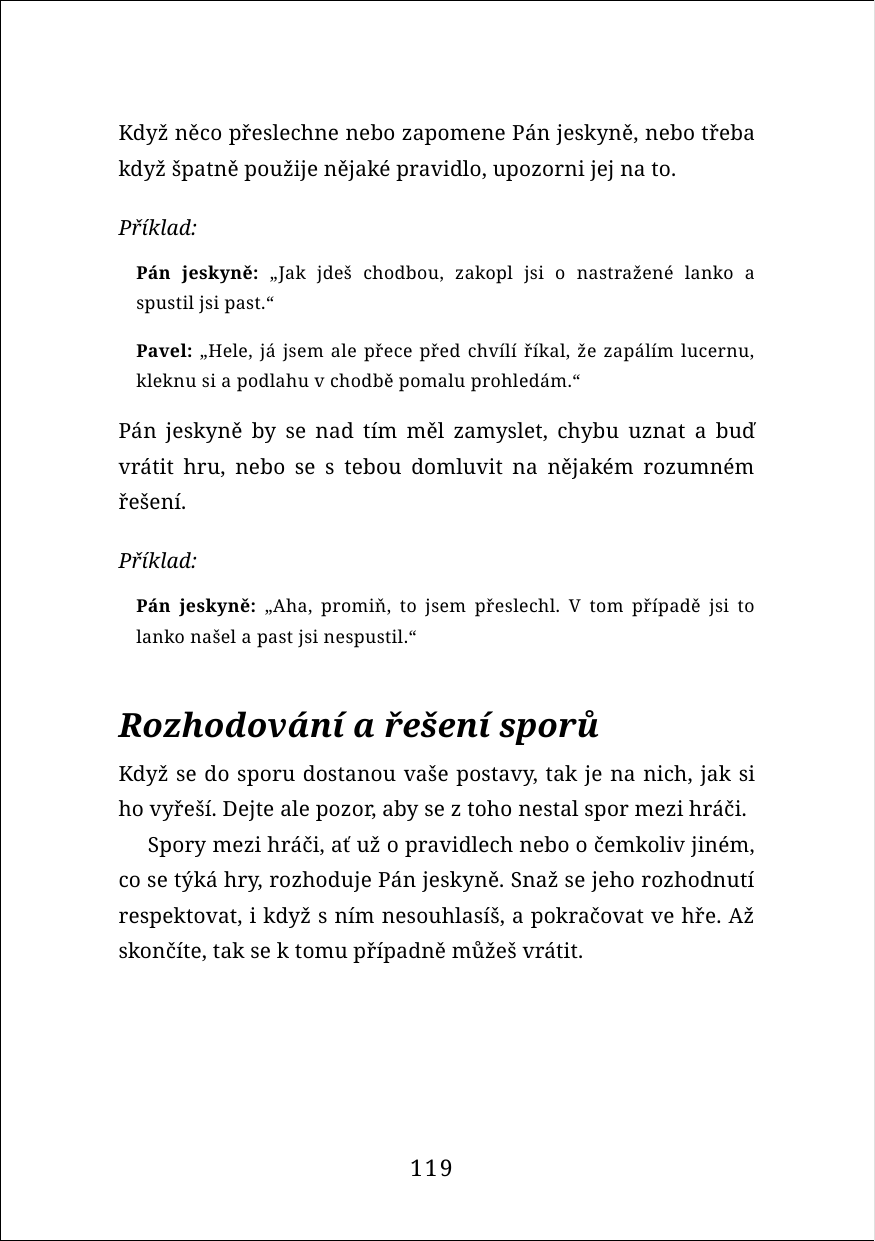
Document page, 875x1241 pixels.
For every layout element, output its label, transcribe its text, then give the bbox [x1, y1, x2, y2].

text Pán jeskyně by se nad tím měl zamyslet, chybu uznat a buď vrátit hru, nebo se s tebou domluvit na nějakém rozumném řešení. [118, 416, 756, 516]
text Když něco přeslechne nebo zapomene Pán jeskyně, nebo třeba když špatně použije nějaké pravidlo, upozorni jej na to. [118, 118, 756, 182]
subtitle Rozhodování a řešení sporů [118, 702, 756, 747]
text Když se do sporu dostanou vaše postavy, tak je na nich, jak si ho vyřeší. Dejte ale pozor, aby se z toho nestal spor mezi hráči. Spory mezi hráči, ať už o pravidlech nebo o čemkoliv jiném, co se týká hry, rozhoduje Pán jeskyně. Snaž se jeho rozhodnutí respektovat, i když s ním nesouhlasíš, a pokračovat ve hře. Až skončíte, tak se k tomu případně můžeš vrátit. [118, 759, 756, 965]
text Pavel: „Hele, já jsem ale přece před chvílí říkal, že zapálím lucernu, kleknu si a podlahu v chodbě pomalu prohledám.“ [136, 338, 756, 393]
text Pán jeskyně: „Jak jdeš chodbou, zakopl jsi o nastražené lanko a spustil jsi past.“ [136, 260, 756, 314]
text Příklad: [118, 547, 756, 575]
text Pán jeskyně: „Aha, promiň, to jsem přeslechl. V tom případě jsi to lanko našel a past jsi nespustil.“ [136, 594, 756, 648]
text Příklad: [118, 213, 756, 241]
